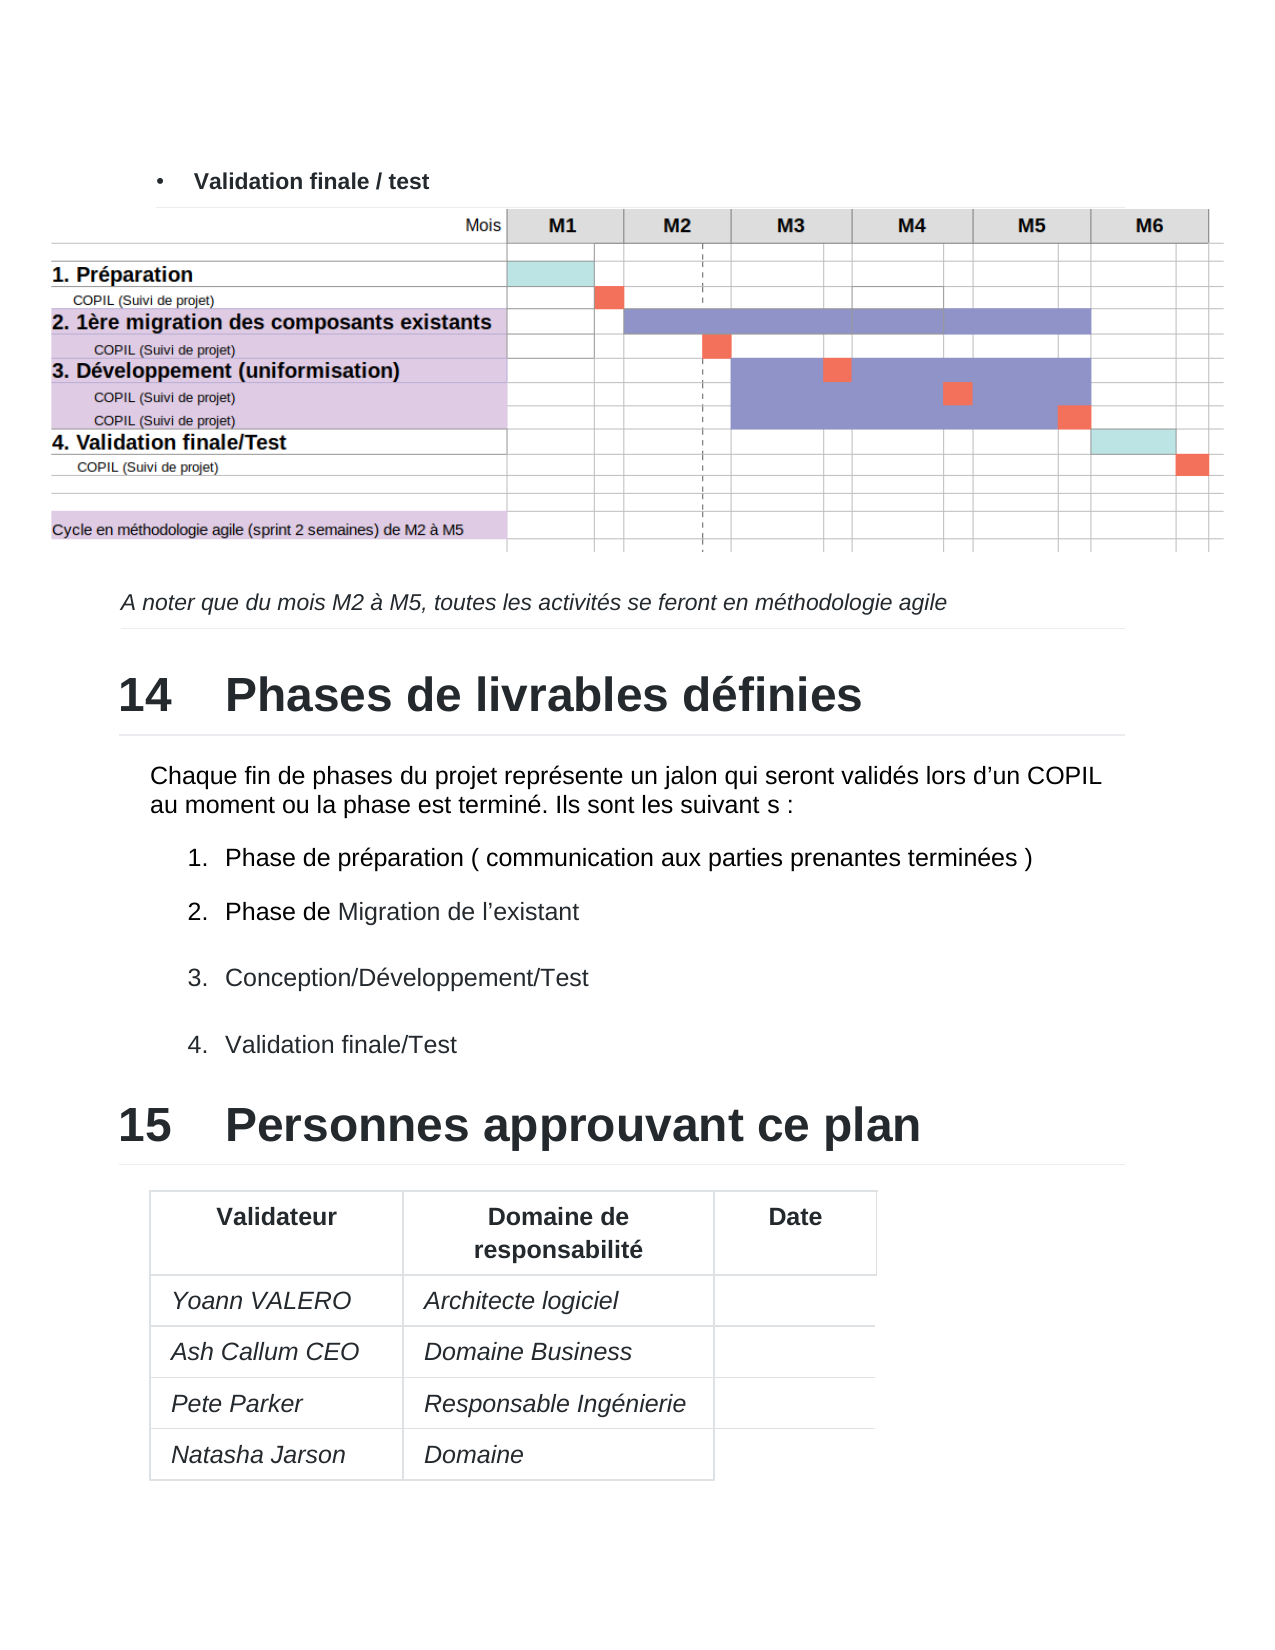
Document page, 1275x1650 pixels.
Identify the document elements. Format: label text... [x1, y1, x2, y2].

table_header Domaine de responsabilité [404, 1192, 713, 1274]
table_cell Yoann VALERO [151, 1276, 402, 1325]
list Validation finale / test [156, 168, 1125, 207]
subtitle Conception/Développement/Test [187, 963, 1125, 992]
table_cell [715, 1325, 877, 1377]
list Validation finale/Test [187, 1030, 1125, 1058]
text A noter que du mois M2 à M5, toutes les activités se feront en méthodologie agile [121, 552, 1125, 628]
table_cell Responsable Ingénierie [404, 1378, 713, 1428]
table_cell Architecte logiciel [404, 1276, 713, 1325]
list Phase de préparation ( communication aux parties prenantes terminées ) [187, 843, 1125, 872]
subtitle Phases de livrables définies [119, 667, 1125, 734]
subtitle Personnes approuvant ce plan [119, 1096, 1125, 1164]
table_cell Pete Parker [151, 1378, 402, 1428]
table_cell Domaine [404, 1429, 713, 1479]
table_cell [715, 1428, 877, 1479]
table_cell [715, 1377, 877, 1428]
table_header Validateur [151, 1192, 402, 1274]
picture [51, 209, 1224, 552]
text Chaque fin de phases du projet représente un jalon qui seront validés lors d’un COPIL au moment ou la phase est terminé. Ils sont les suivant s : [150, 761, 1125, 818]
table_header Date [715, 1192, 876, 1274]
table_cell Domaine Business [404, 1327, 713, 1377]
table_cell Natasha Jarson [151, 1429, 402, 1479]
list Phase de Migration de l’existant [187, 897, 1125, 926]
table_cell [715, 1276, 877, 1325]
table_cell Ash Callum CEO [151, 1327, 402, 1377]
